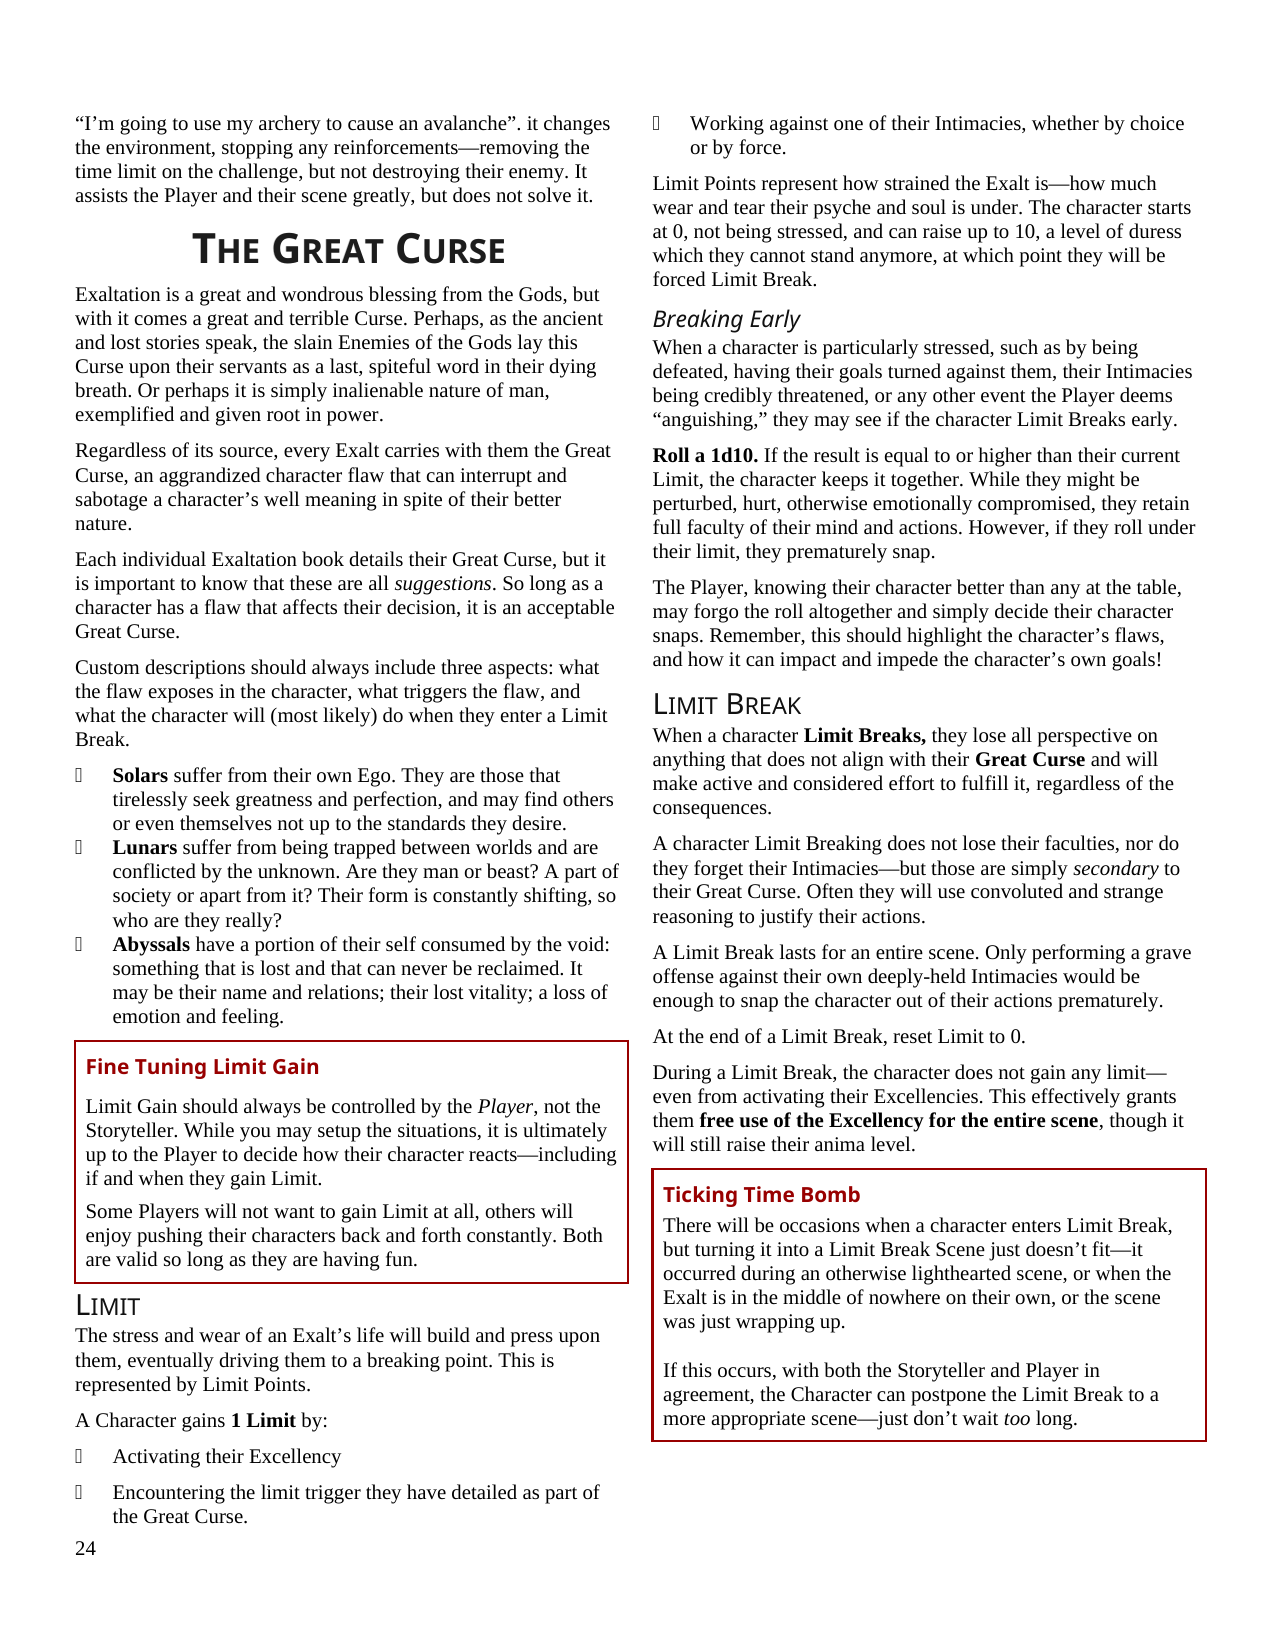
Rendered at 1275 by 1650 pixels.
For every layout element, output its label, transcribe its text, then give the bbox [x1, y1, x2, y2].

subtitle The Great Curse [75, 219, 622, 276]
text A Character gains 1 Limit by: [75, 1408, 622, 1432]
text During a Limit Break, the character does not gain any limit—even from activating their Excellencies. This effectively grants them free use of the Excellency for the entire scene, though it will still raise their anima level. [652, 1060, 1200, 1156]
subtitle Limit [75, 1284, 622, 1323]
list Solars suffer from their own Ego. They are those that tirelessly seek greatness and perfection, and may find others or even themselves not up to the standards they desire. [75, 763, 622, 835]
text Exaltation is a great and wondrous blessing from the Gods, but with it comes a great and terrible Curse. Perhaps, as the ancient and lost stories speak, the slain Enemies of the Gods lay this Curse upon their servants as a last, spiteful word in their dying breath. Or perhaps it is simply inalienable nature of man, exemplified and given root in power. [75, 282, 622, 426]
text Each individual Exaltation book details their Great Curse, but it is important to know that these are all suggestions. So long as a character has a flaw that affects their decision, it is an acceptable Great Curse. [75, 547, 622, 643]
text A Limit Break lasts for an entire scene. Only performing a grave offense against their own deeply-held Intimacies would be enough to snap the character out of their actions prematurely. [652, 939, 1200, 1012]
text Regardless of its source, every Exalt carries with them the Great Curse, an aggrandized character flaw that can interrupt and sabotage a character’s well meaning in spite of their better nature. [75, 438, 622, 535]
subtitle Limit Break [652, 683, 1200, 723]
text Roll a 1d10. If the result is equal to or higher than their current Limit, the character keeps it together. While they might be perturbed, hurt, otherwise emotionally compromised, they retain full faculty of their mind and actions. However, if they roll under their limit, they prematurely snap. [652, 443, 1200, 563]
text At the end of a Limit Break, reset Limit to 0. [652, 1024, 1200, 1048]
list Activating their Excellency [75, 1444, 622, 1468]
text Limit Points represent how strained the Exalt is—how much wear and tear their psyche and soul is under. The character starts at 0, not being stressed, and can raise up to 10, a level of duress which they cannot stand anymore, at which point they will be forced Limit Break. [652, 171, 1200, 291]
subtitle Breaking Early [652, 303, 1200, 335]
text When a character Limit Breaks, they lose all perspective on anything that does not align with their Great Curse and will make active and considered effort to fulfill it, regardless of the consequences. [652, 723, 1200, 819]
text Custom descriptions should always include three aspects: what the flaw exposes in the character, what triggers the flaw, and what the character will (most likely) do when they enter a Limit Break. [75, 655, 622, 751]
text “I’m going to use my archery to cause an avalanche”. it changes the environment, stopping any reinforcements—removing the time limit on the challenge, but not destroying their enemy. It assists the Player and their scene greatly, but does not solve it. [75, 111, 622, 207]
text A character Limit Breaking does not lose their faculties, nor do they forget their Intimacies—but those are simply secondary to their Great Curse. Often they will use convoluted and strange reasoning to justify their actions. [652, 831, 1200, 928]
list Abyssals have a portion of their self consumed by the void: something that is lost and that can never be reclaimed. It may be their name and relations; their lost vitality; a loss of emotion and feeling. [75, 932, 622, 1028]
text The Player, knowing their character better than any at the table, may forgo the roll altogether and simply decide their character snaps. Remember, this should highlight the character’s flaws, and how it can impact and impede the character’s own goals! [652, 575, 1200, 671]
list Working against one of their Intimacies, whether by choice or by force. [652, 111, 1200, 159]
table_header Fine Tuning Limit Gain Limit Gain should always be controlled by the Player, not the Storyteller. While you may setup the situations, it is ultimately up to the Player to decide how their character reacts—including if and when they gain Limit. Some Players will not want to gain Limit at all, others will enjoy pushing their characters back and forth constantly. Both are valid so long as they are having fun. [76, 1042, 627, 1282]
table_header Ticking Time Bomb There will be occasions when a character enters Limit Break, but turning it into a Limit Break Scene just doesn’t fit—it occurred during an otherwise lighthearted scene, or when the Exalt is in the middle of nowhere on their own, or the scene was just wrapping up. If this occurs, with both the Storyteller and Player in agreement, the Character can postpone the Limit Break to a more appropriate scene—just don’t wait too long. [654, 1170, 1205, 1440]
text When a character is particularly stressed, such as by being defeated, having their goals turned against them, their Intimacies being credibly threatened, or any other event the Player deems “anguishing,” they may see if the character Limit Breaks early. [652, 335, 1200, 431]
text The stress and wear of an Exalt’s life will build and press upon them, eventually driving them to a breaking point. This is represented by Limit Points. [75, 1323, 622, 1396]
list Encountering the limit trigger they have detailed as part of the Great Curse. [75, 1480, 622, 1528]
list Lunars suffer from being trapped between worlds and are conflicted by the unknown. Are they man or beast? A part of society or apart from it? Their form is constantly shifting, so who are they really? [75, 835, 622, 932]
